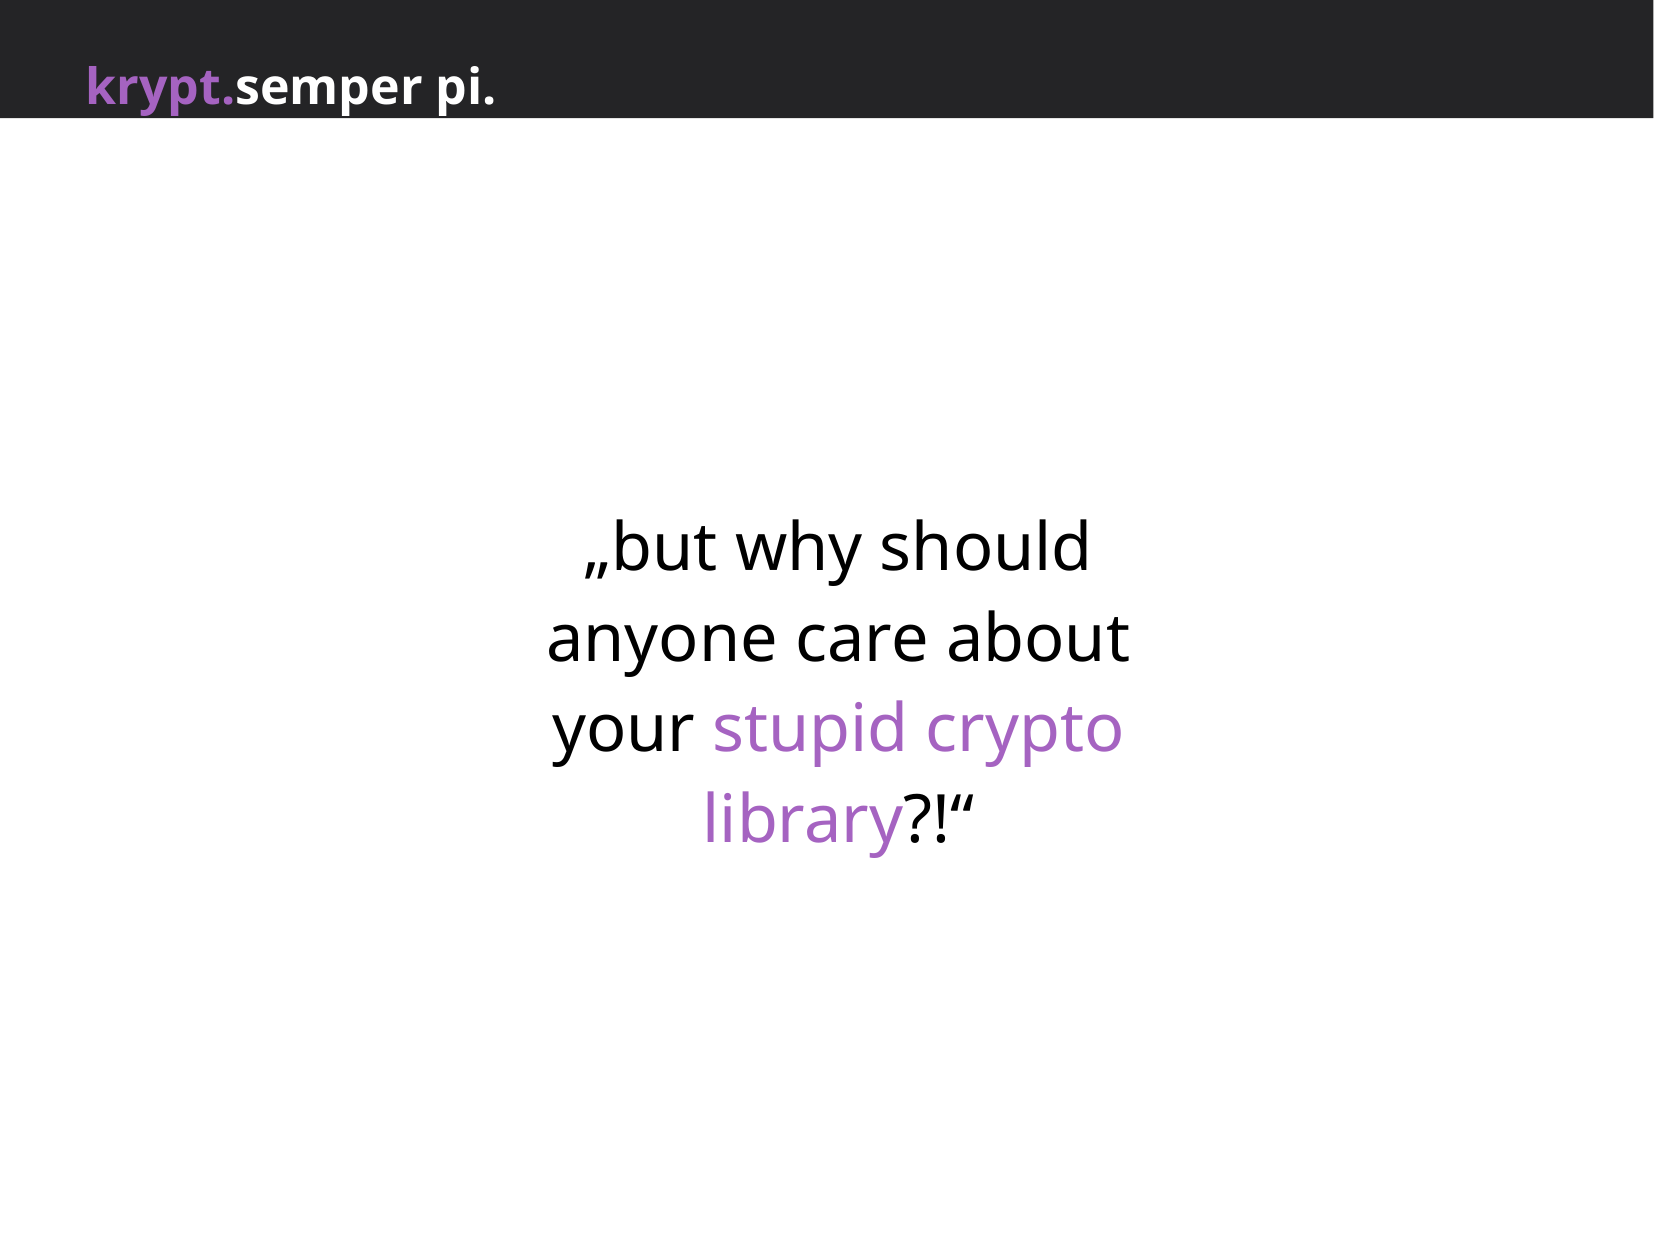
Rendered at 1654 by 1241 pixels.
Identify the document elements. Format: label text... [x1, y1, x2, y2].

text_box [165, 531, 1441, 1087]
text_box „but why should anyone care about your stupid crypto library?!“ [460, 491, 1217, 748]
text_box [0, 0, 1654, 119]
text_box krypt.semper pi. [70, 43, 544, 119]
